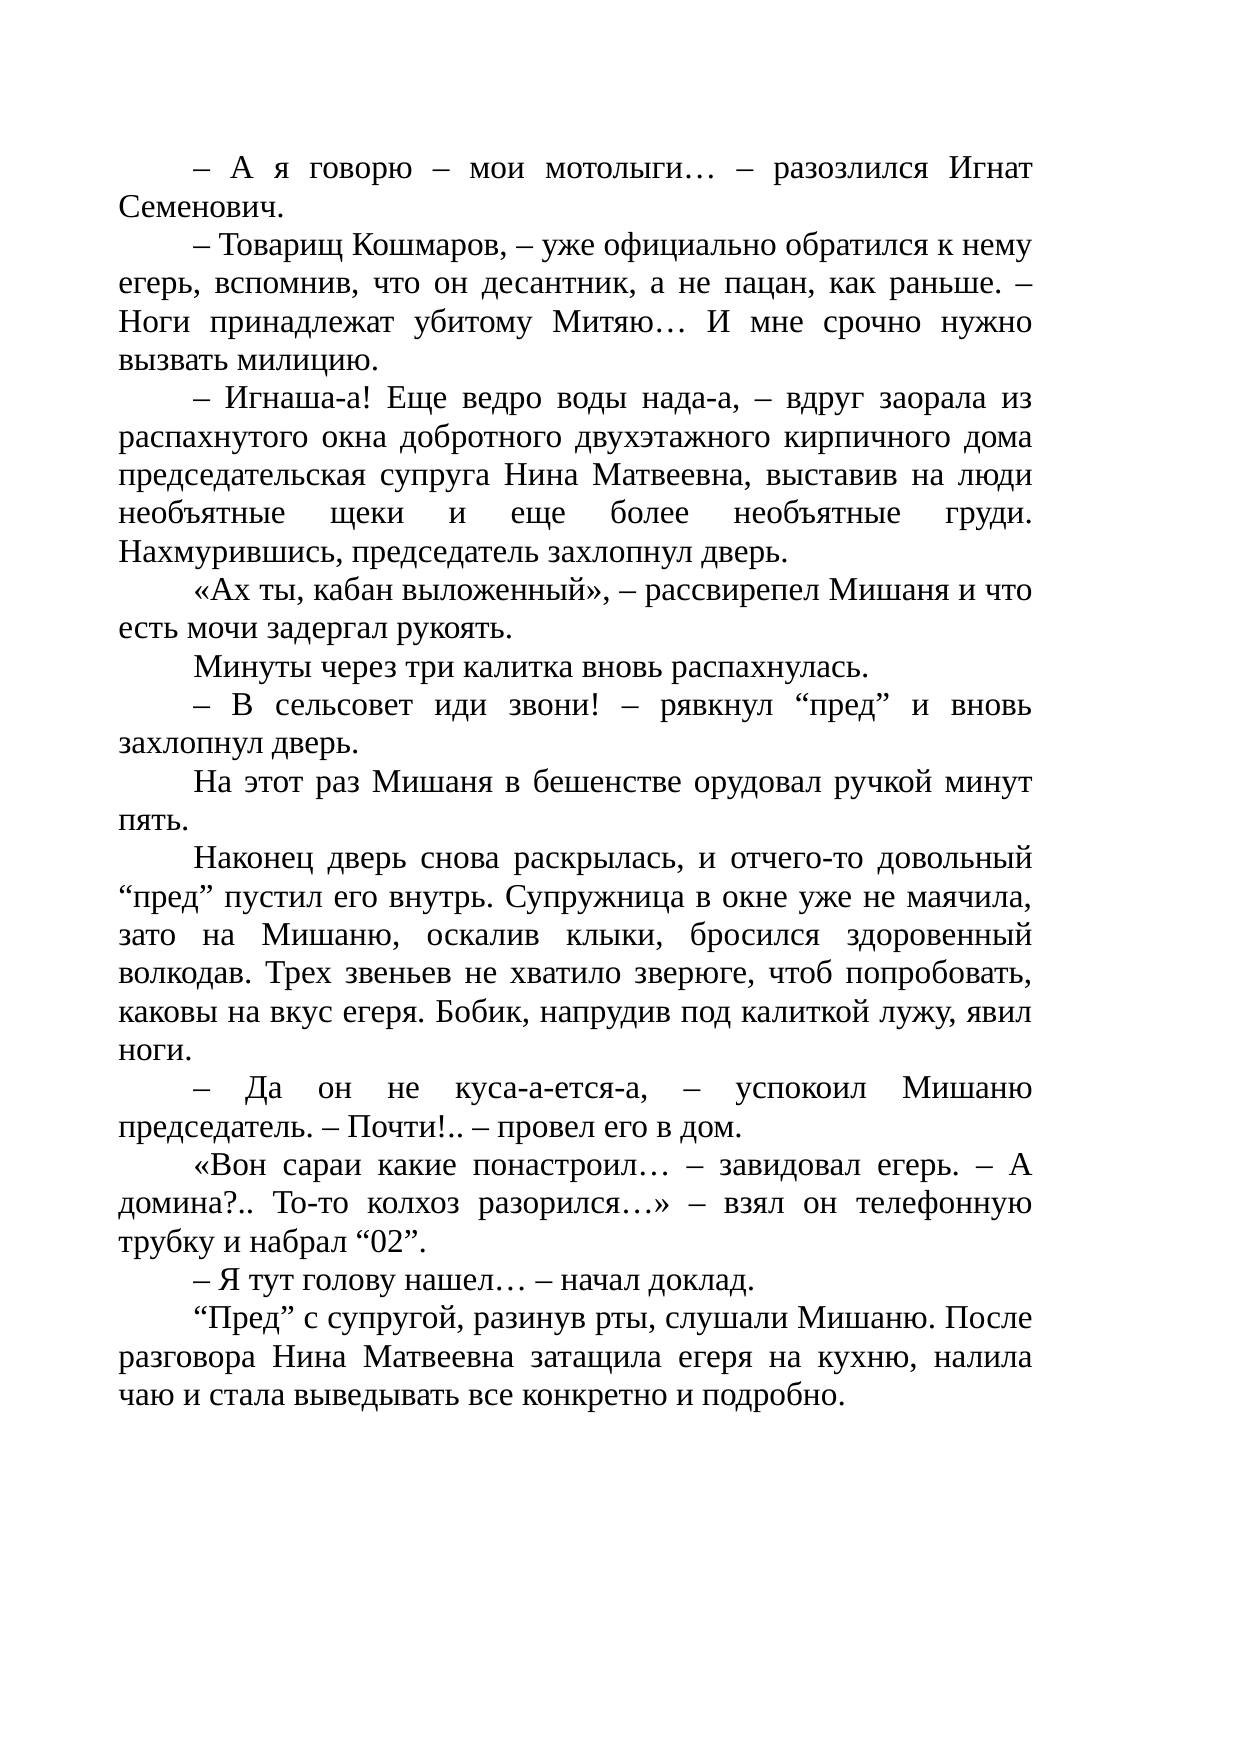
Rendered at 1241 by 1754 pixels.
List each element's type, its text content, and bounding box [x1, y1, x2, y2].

subtitle – Товарищ Кошмаров, – уже официально обратился к нему егерь, вспомнив, что он десантник, а не пацан, как раньше. – Ноги принадлежат убитому Митяю… И мне срочно нужно вызвать милицию. [118, 224, 1033, 378]
subtitle – Игнаша-а! Еще ведро воды нада-а, – вдруг заорала из распахнутого окна добротного двухэтажного кирпичного дома председательская супруга Нина Матвеевна, выставив на люди необъятные щеки и еще более необъятные груди. Нахмурившись, председатель захлопнул дверь. [118, 378, 1033, 569]
subtitle – А я говорю – мои мотолыги… – разозлился Игнат Семенович. [118, 148, 1033, 224]
subtitle – Я тут голову нашел… – начал доклад. [118, 1259, 1033, 1298]
subtitle Минуты через три калитка вновь распахнулась. [118, 646, 1033, 684]
subtitle – В сельсовет иди звони! – рявкнул “пред” и вновь захлопнул дверь. [118, 684, 1033, 761]
subtitle – Да он не куса-а-ется-а, – успокоил Мишаню председатель. – Почти!.. – провел его в дом. [118, 1068, 1033, 1144]
subtitle Наконец дверь снова раскрылась, и отчего-то довольный “пред” пустил его внутрь. Супружница в окне уже не маячила, зато на Мишаню, оскалив клыки, бросился здоровенный волкодав. Трех звеньев не хватило зверюге, чтоб попробовать, каковы на вкус егеря. Бобик, напрудив под калиткой лужу, явил ноги. [118, 838, 1033, 1068]
subtitle “Пред” с супругой, разинув рты, слушали Мишаню. После разговора Нина Матвеевна затащила егеря на кухню, налила чаю и стала выведывать все конкретно и подробно. [118, 1298, 1033, 1413]
subtitle «Ах ты, кабан выложенный», – рассвирепел Мишаня и что есть мочи задергал рукоять. [118, 569, 1033, 646]
subtitle На этот раз Мишаня в бешенстве орудовал ручкой минут пять. [118, 761, 1033, 838]
subtitle «Вон сараи какие понастроил… – завидовал егерь. – А домина?.. То-то колхоз разорился…» – взял он телефонную трубку и набрал “02”. [118, 1144, 1033, 1259]
